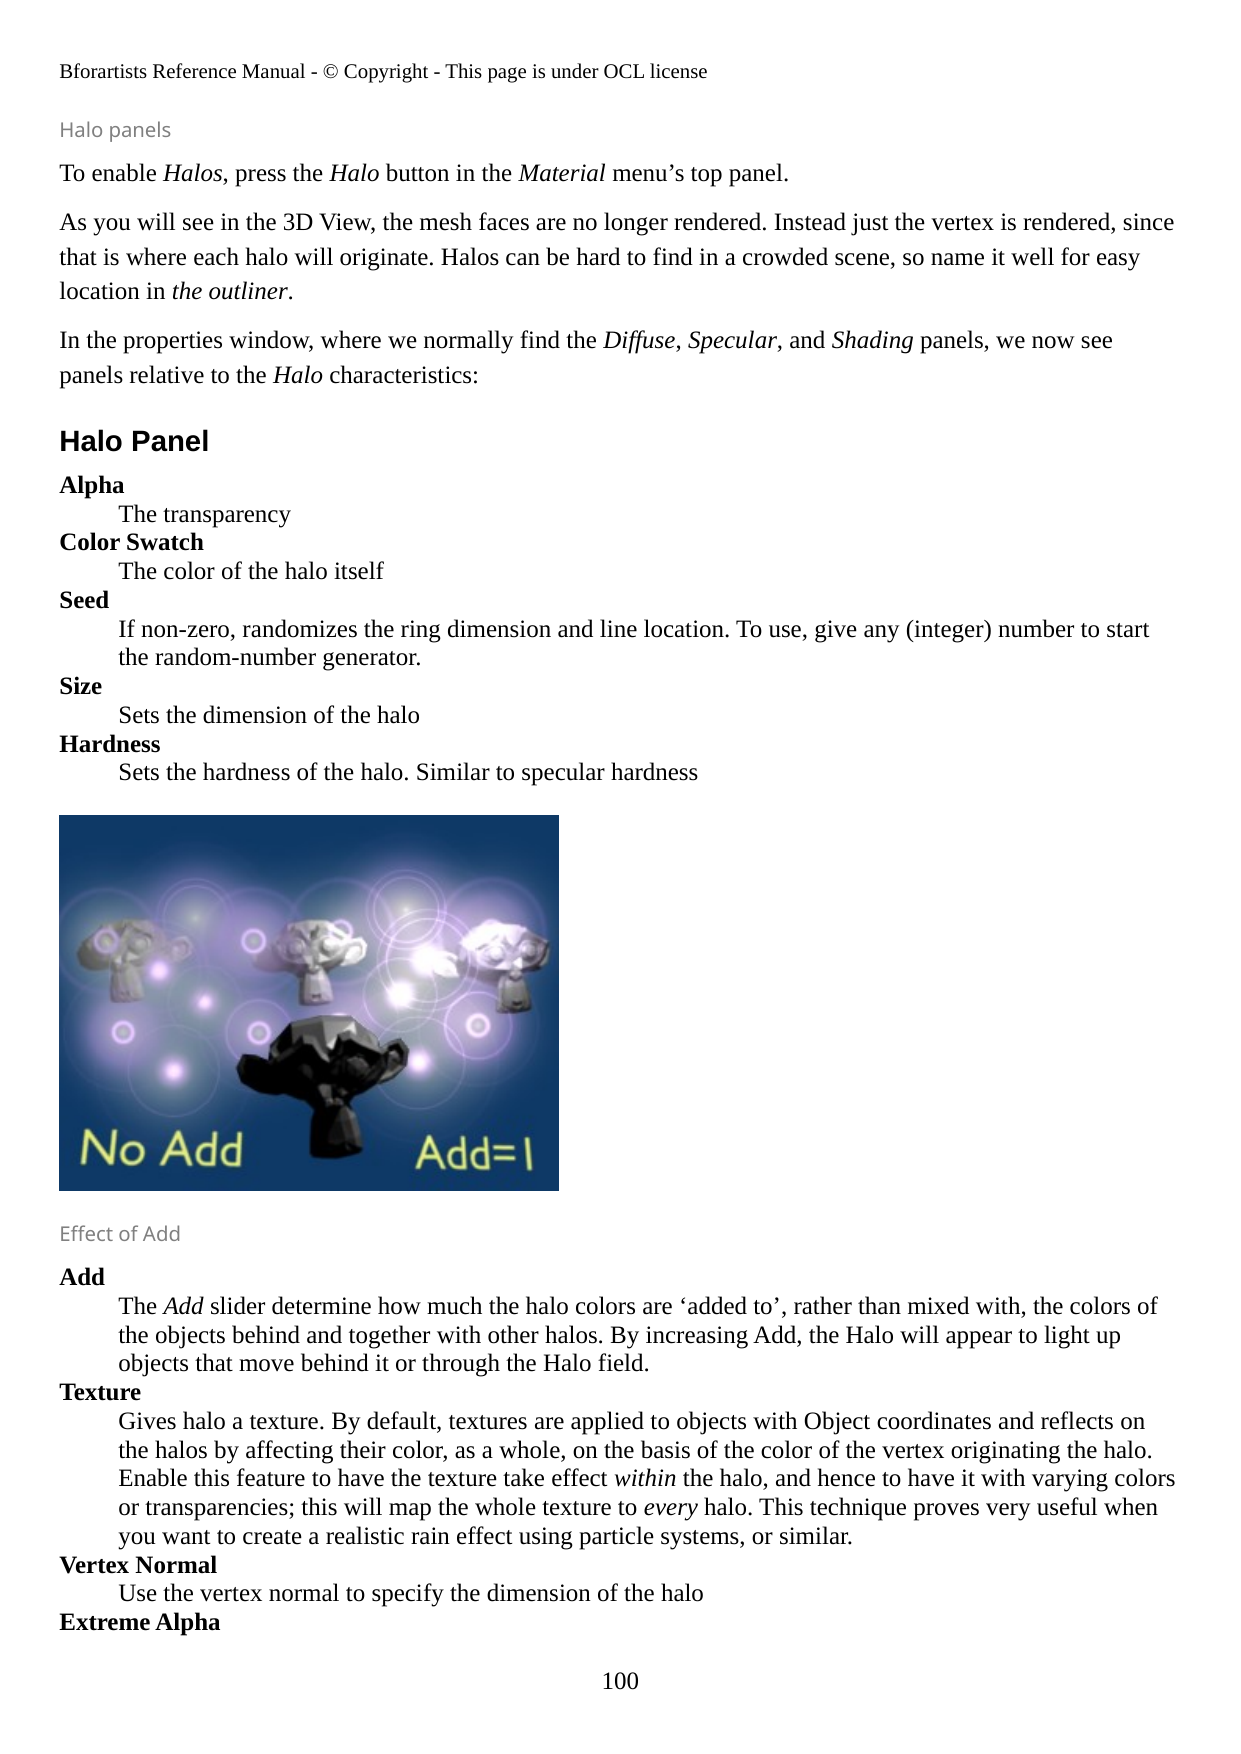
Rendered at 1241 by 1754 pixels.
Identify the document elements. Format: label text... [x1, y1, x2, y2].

list The color of the halo itself [118, 556, 1181, 585]
list Use the vertex normal to specify the dimension of the halo [118, 1578, 1181, 1607]
text Effect of Add [59, 1216, 1181, 1248]
subtitle Extreme Alpha [59, 1607, 1181, 1636]
subtitle Vertex Normal [59, 1550, 1181, 1578]
text In the properties window, where we normally find the Diffuse, Specular, and Shading panels, we now see panels relative to the Halo characteristics: [59, 326, 1181, 389]
subtitle Texture [59, 1377, 1181, 1406]
subtitle Size [59, 671, 1181, 700]
subtitle Color Swatch [59, 527, 1181, 556]
subtitle Add [59, 1262, 1181, 1291]
subtitle Alpha [59, 470, 1181, 499]
list The transparency [118, 499, 1181, 527]
subtitle Hardness [59, 729, 1181, 757]
list Gives halo a texture. By default, textures are applied to objects with Object coordinates and reflects on the halos by affecting their color, as a whole, on the basis of the color of the vertex originating the halo. Enable this feature to have the texture take effect within the halo, and hence to have it with varying colors or transparencies; this will map the whole texture to every halo. This technique proves very useful when you want to create a realistic rain effect using particle systems, or similar. [118, 1406, 1181, 1550]
text Halo panels [59, 113, 1181, 144]
subtitle Seed [59, 585, 1181, 614]
list Sets the dimension of the halo [118, 700, 1181, 729]
text To enable Halos, press the Halo button in the Material menu’s top panel. [59, 158, 1181, 187]
list The Add slider determine how much the halo colors are ‘added to’, rather than mixed with, the colors of the objects behind and together with other halos. By increasing Add, the Halo will appear to light up objects that move behind it or through the Halo field. [118, 1291, 1181, 1377]
list Sets the hardness of the halo. Similar to specular hardness [118, 757, 1181, 786]
subtitle Halo Panel [59, 424, 1181, 457]
text As you will see in the 3D View, the mesh faces are no longer rendered. Instead just the vertex is rendered, since that is where each halo will originate. Halos can be hard to find in a crowded scene, so name it well for easy location in the outliner. [59, 207, 1181, 305]
picture [59, 815, 559, 1191]
list If non-zero, randomizes the ring dimension and line location. To use, give any (integer) number to start the random-number generator. [118, 614, 1181, 671]
